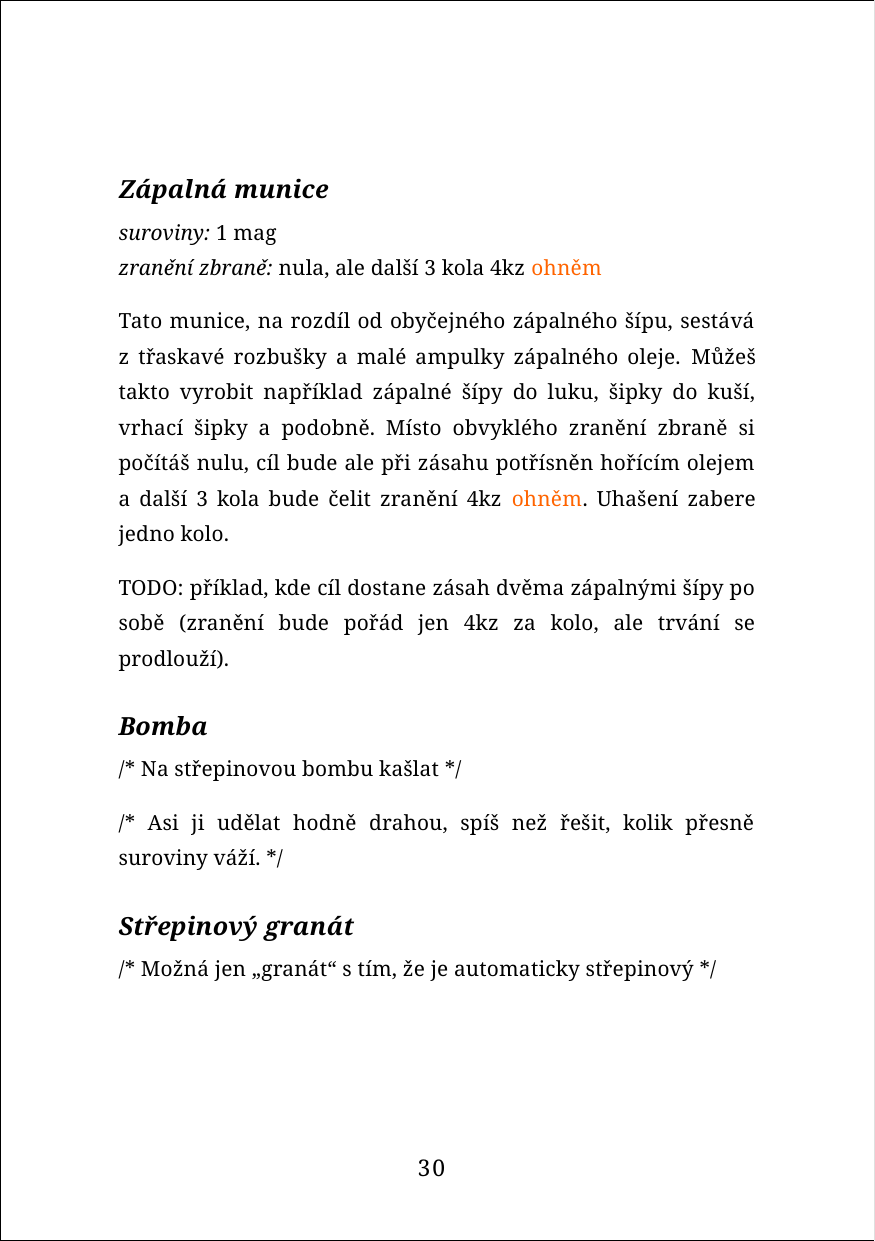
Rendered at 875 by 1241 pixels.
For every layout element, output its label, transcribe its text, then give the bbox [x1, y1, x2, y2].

text TODO: příklad, kde cíl dostane zásah dvěma zápalnými šípy po sobě (zranění bude pořád jen 4kz za kolo, ale trvání se prodlouží). [118, 573, 756, 672]
text Tato munice, na rozdíl od obyčejného zápalného šípu, sestává z třaskavé rozbušky a malé ampulky zápalného oleje. Můžeš takto vyrobit například zápalné šípy do luku, šipky do kuší, vrhací šipky a podobně. Místo obvyklého zranění zbraně si počítáš nulu, cíl bude ale při zásahu potřísněn hořícím olejem a další 3 kola bude čelit zranění 4kz ohněm. Uhašení zabere jedno kolo. [118, 306, 756, 548]
subtitle Zápalná munice [118, 172, 756, 206]
subtitle Střepinový granát [118, 908, 756, 942]
text /* Asi ji udělat hodně drahou, spíš než řešit, kolik přesně suroviny váží. */ [118, 808, 756, 872]
subtitle Bomba [118, 709, 756, 743]
text suroviny: 1 mag zranění zbraně: nula, ale další 3 kola 4kz ohněm [118, 218, 756, 282]
text /* Na střepinovou bombu kašlat */ [118, 754, 756, 783]
text /* Možná jen „granát“ s tím, že je automaticky střepinový */ [118, 954, 756, 983]
